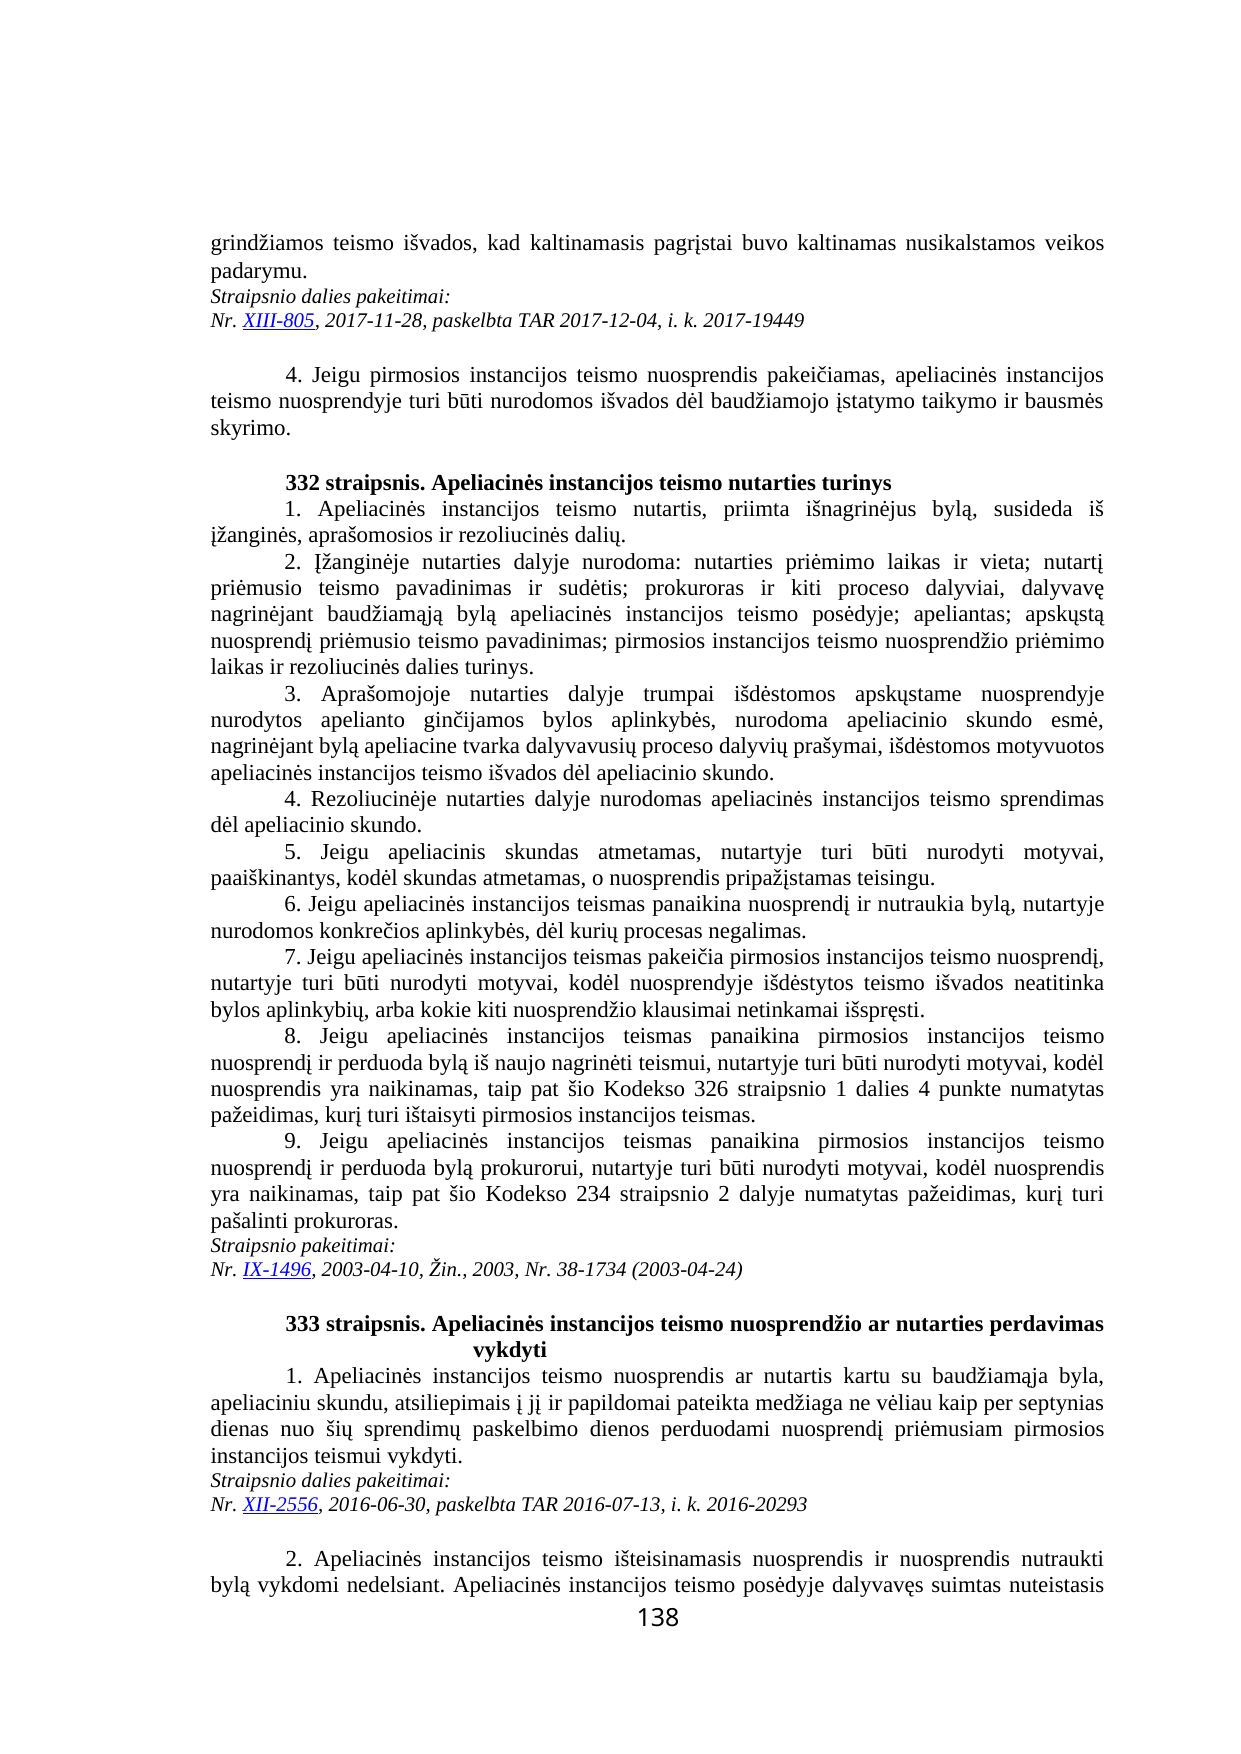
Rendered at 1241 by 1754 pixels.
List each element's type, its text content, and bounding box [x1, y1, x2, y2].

text 9. Jeigu apeliacinės instancijos teismas panaikina pirmosios instancijos teismo nuosprendį ir perduoda bylą prokurorui, nutartyje turi būti nurodyti motyvai, kodėl nuosprendis yra naikinamas, taip pat šio Kodekso 234 straipsnio 2 dalyje numatytas pažeidimas, kurį turi pašalinti prokuroras. [210, 1128, 1105, 1233]
text 4. Rezoliucinėje nutarties dalyje nurodomas apeliacinės instancijos teismo sprendimas dėl apeliacinio skundo. [210, 785, 1105, 838]
text 332 straipsnis. Apeliacinės instancijos teismo nutarties turinys [210, 469, 1105, 495]
text Nr. IX-1496, 2003-04-10, Žin., 2003, Nr. 38-1734 (2003-04-24) [210, 1257, 1105, 1281]
text Straipsnio dalies pakeitimai: [210, 1468, 1105, 1492]
text 5. Jeigu apeliacinis skundas atmetamas, nutartyje turi būti nurodyti motyvai, paaiškinantys, kodėl skundas atmetamas, o nuosprendis pripažįstamas teisingu. [210, 838, 1105, 890]
text Nr. XIII-805, 2017-11-28, paskelbta TAR 2017-12-04, i. k. 2017-19449 [210, 308, 1105, 332]
text 333 straipsnis. Apeliacinės instancijos teismo nuosprendžio ar nutarties perdavimas vykdyti [285, 1310, 1105, 1363]
text Straipsnio pakeitimai: [210, 1233, 1105, 1257]
text Nr. XII-2556, 2016-06-30, paskelbta TAR 2016-07-13, i. k. 2016-20293 [210, 1492, 1105, 1516]
text 4. Jeigu pirmosios instancijos teismo nuosprendis pakeičiamas, apeliacinės instancijos teismo nuosprendyje turi būti nurodomos išvados dėl baudžiamojo įstatymo taikymo ir bausmės skyrimo. [210, 361, 1105, 440]
text 2. Įžanginėje nutarties dalyje nurodoma: nutarties priėmimo laikas ir vieta; nutartį priėmusio teismo pavadinimas ir sudėtis; prokuroras ir kiti proceso dalyviai, dalyvavę nagrinėjant baudžiamąją bylą apeliacinės instancijos teismo posėdyje; apeliantas; apskųstą nuosprendį priėmusio teismo pavadinimas; pirmosios instancijos teismo nuosprendžio priėmimo laikas ir rezoliucinės dalies turinys. [210, 548, 1105, 679]
text 7. Jeigu apeliacinės instancijos teismas pakeičia pirmosios instancijos teismo nuosprendį, nutartyje turi būti nurodyti motyvai, kodėl nuosprendyje išdėstytos teismo išvados neatitinka bylos aplinkybių, arba kokie kiti nuosprendžio klausimai netinkamai išspręsti. [210, 943, 1105, 1022]
text 2. Apeliacinės instancijos teismo išteisinamasis nuosprendis ir nuosprendis nutraukti bylą vykdomi nedelsiant. Apeliacinės instancijos teismo posėdyje dalyvavęs suimtas nuteistasis [210, 1545, 1105, 1598]
text 6. Jeigu apeliacinės instancijos teismas panaikina nuosprendį ir nutraukia bylą, nutartyje nurodomos konkrečios aplinkybės, dėl kurių procesas negalimas. [210, 890, 1105, 943]
text 8. Jeigu apeliacinės instancijos teismas panaikina pirmosios instancijos teismo nuosprendį ir perduoda bylą iš naujo nagrinėti teismui, nutartyje turi būti nurodyti motyvai, kodėl nuosprendis yra naikinamas, taip pat šio Kodekso 326 straipsnio 1 dalies 4 punkte numatytas pažeidimas, kurį turi ištaisyti pirmosios instancijos teismas. [210, 1022, 1105, 1128]
text 1. Apeliacinės instancijos teismo nuosprendis ar nutartis kartu su baudžiamąja byla, apeliaciniu skundu, atsiliepimais į jį ir papildomai pateikta medžiaga ne vėliau kaip per septynias dienas nuo šių sprendimų paskelbimo dienos perduodami nuosprendį priėmusiam pirmosios instancijos teismui vykdyti. [210, 1363, 1105, 1468]
text 3. Aprašomojoje nutarties dalyje trumpai išdėstomos apskųstame nuosprendyje nurodytos apelianto ginčijamos bylos aplinkybės, nurodoma apeliacinio skundo esmė, nagrinėjant bylą apeliacine tvarka dalyvavusių proceso dalyvių prašymai, išdėstomos motyvuotos apeliacinės instancijos teismo išvados dėl apeliacinio skundo. [210, 679, 1105, 785]
text grindžiamos teismo išvados, kad kaltinamasis pagrįstai buvo kaltinamas nusikalstamos veikos padarymu. [210, 229, 1105, 284]
text Straipsnio dalies pakeitimai: [210, 284, 1105, 308]
text 1. Apeliacinės instancijos teismo nutartis, priimta išnagrinėjus bylą, susideda iš įžanginės, aprašomosios ir rezoliucinės dalių. [210, 495, 1105, 548]
